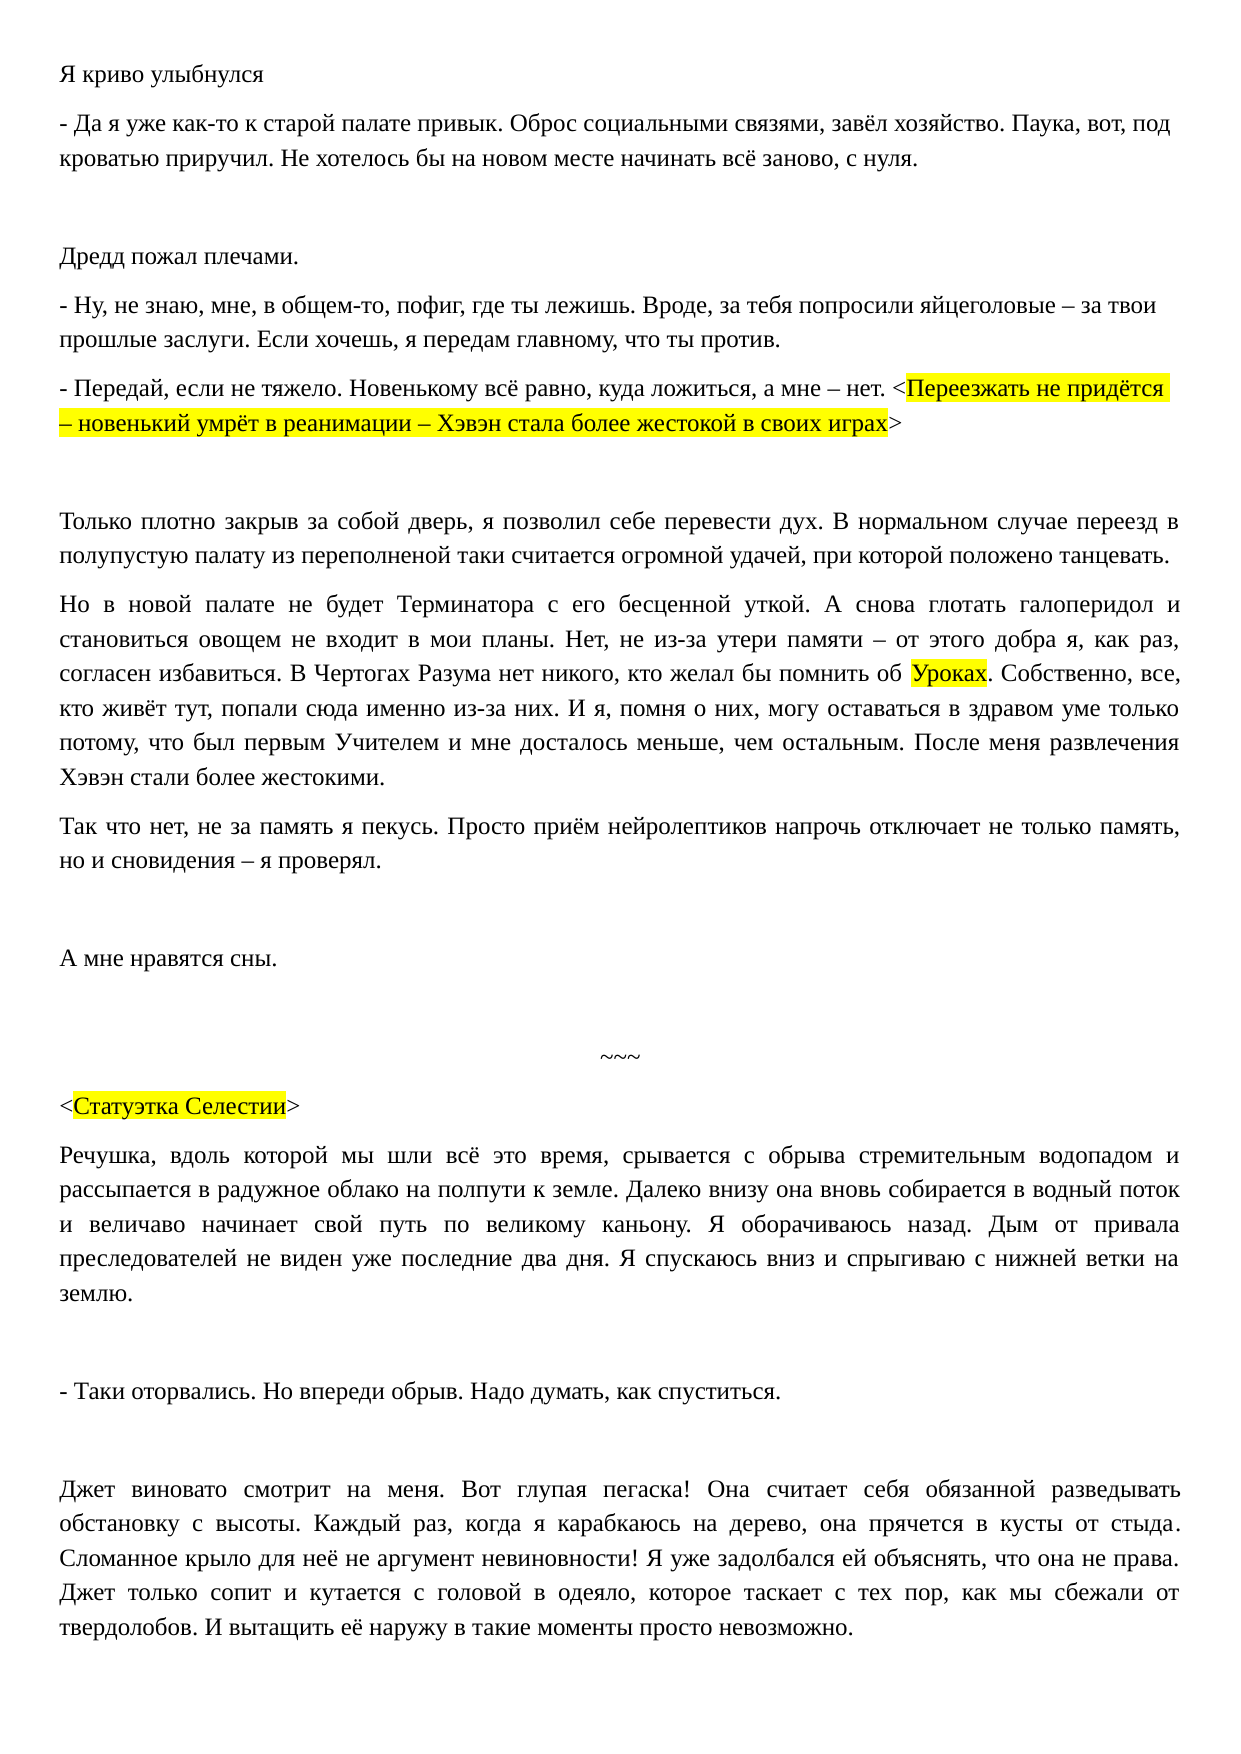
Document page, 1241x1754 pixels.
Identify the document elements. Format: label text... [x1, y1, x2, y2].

text <Статуэтка Селестии> [59, 1091, 1181, 1119]
text Но в новой палате не будет Терминатора с его бесценной уткой. А снова глотать галоперидол и становиться овощем не входит в мои планы. Нет, не из-за утери памяти – от этого добра я, как раз, согласен избавиться. В Чертогах Разума нет никого, кто желал бы помнить об Уроках. Собственно, все, кто живёт тут, попали сюда именно из-за них. И я, помня о них, могу оставаться в здравом уме только потому, что был первым Учителем и мне досталось меньше, чем остальным. После меня развлечения Хэвэн стали более жестокими. [59, 589, 1181, 791]
text Дредд пожал плечами. [59, 241, 1181, 269]
text Речушка, вдоль которой мы шли всё это время, срывается с обрыва стремительным водопадом и рассыпается в радужное облако на полпути к земле. Далеко внизу она вновь собирается в водный поток и величаво начинает свой путь по великому каньону. Я оборачиваюсь назад. Дым от привала преследователей не виден уже последние два дня. Я спускаюсь вниз и спрыгиваю с нижней ветки на землю. [59, 1140, 1181, 1306]
text - Передай, если не тяжело. Новенькому всё равно, куда ложиться, а мне – нет. <Переезжать не придётся – новенький умрёт в реанимации – Хэвэн стала более жестокой в своих играх> [59, 373, 1181, 437]
text Так что нет, не за память я пекусь. Просто приём нейролептиков напрочь отключает не только память, но и сновидения – я проверял. [59, 811, 1181, 874]
text Я криво улыбнулся [59, 59, 1181, 88]
text Джет виновато смотрит на меня. Вот глупая пегаска! Она считает себя обязанной разведывать обстановку с высоты. Каждый раз, когда я карабкаюсь на дерево, она прячется в кусты от стыда. Сломанное крыло для неё не аргумент невиновности! Я уже задолбался ей объяснять, что она не права. Джет только сопит и кутается с головой в одеяло, которое таскает с тех пор, как мы сбежали от твердолобов. И вытащить её наружу в такие моменты просто невозможно. [59, 1474, 1181, 1641]
text - Таки оторвались. Но впереди обрыв. Надо думать, как спуститься. [59, 1376, 1181, 1404]
text А мне нравятся сны. [59, 943, 1181, 972]
text ~~~ [59, 1042, 1181, 1070]
text - Ну, не знаю, мне, в общем-то, пофиг, где ты лежишь. Вроде, за тебя попросили яйцеголовые – за твои прошлые заслуги. Если хочешь, я передам главному, что ты против. [59, 290, 1181, 353]
text - Да я уже как-то к старой палате привык. Оброс социальными связями, завёл хозяйство. Паука, вот, под кроватью приручил. Не хотелось бы на новом месте начинать всё заново, с нуля. [59, 108, 1181, 171]
text Только плотно закрыв за собой дверь, я позволил себе перевести дух. В нормальном случае переезд в полупустую палату из переполненой таки считается огромной удачей, при которой положено танцевать. [59, 506, 1181, 569]
